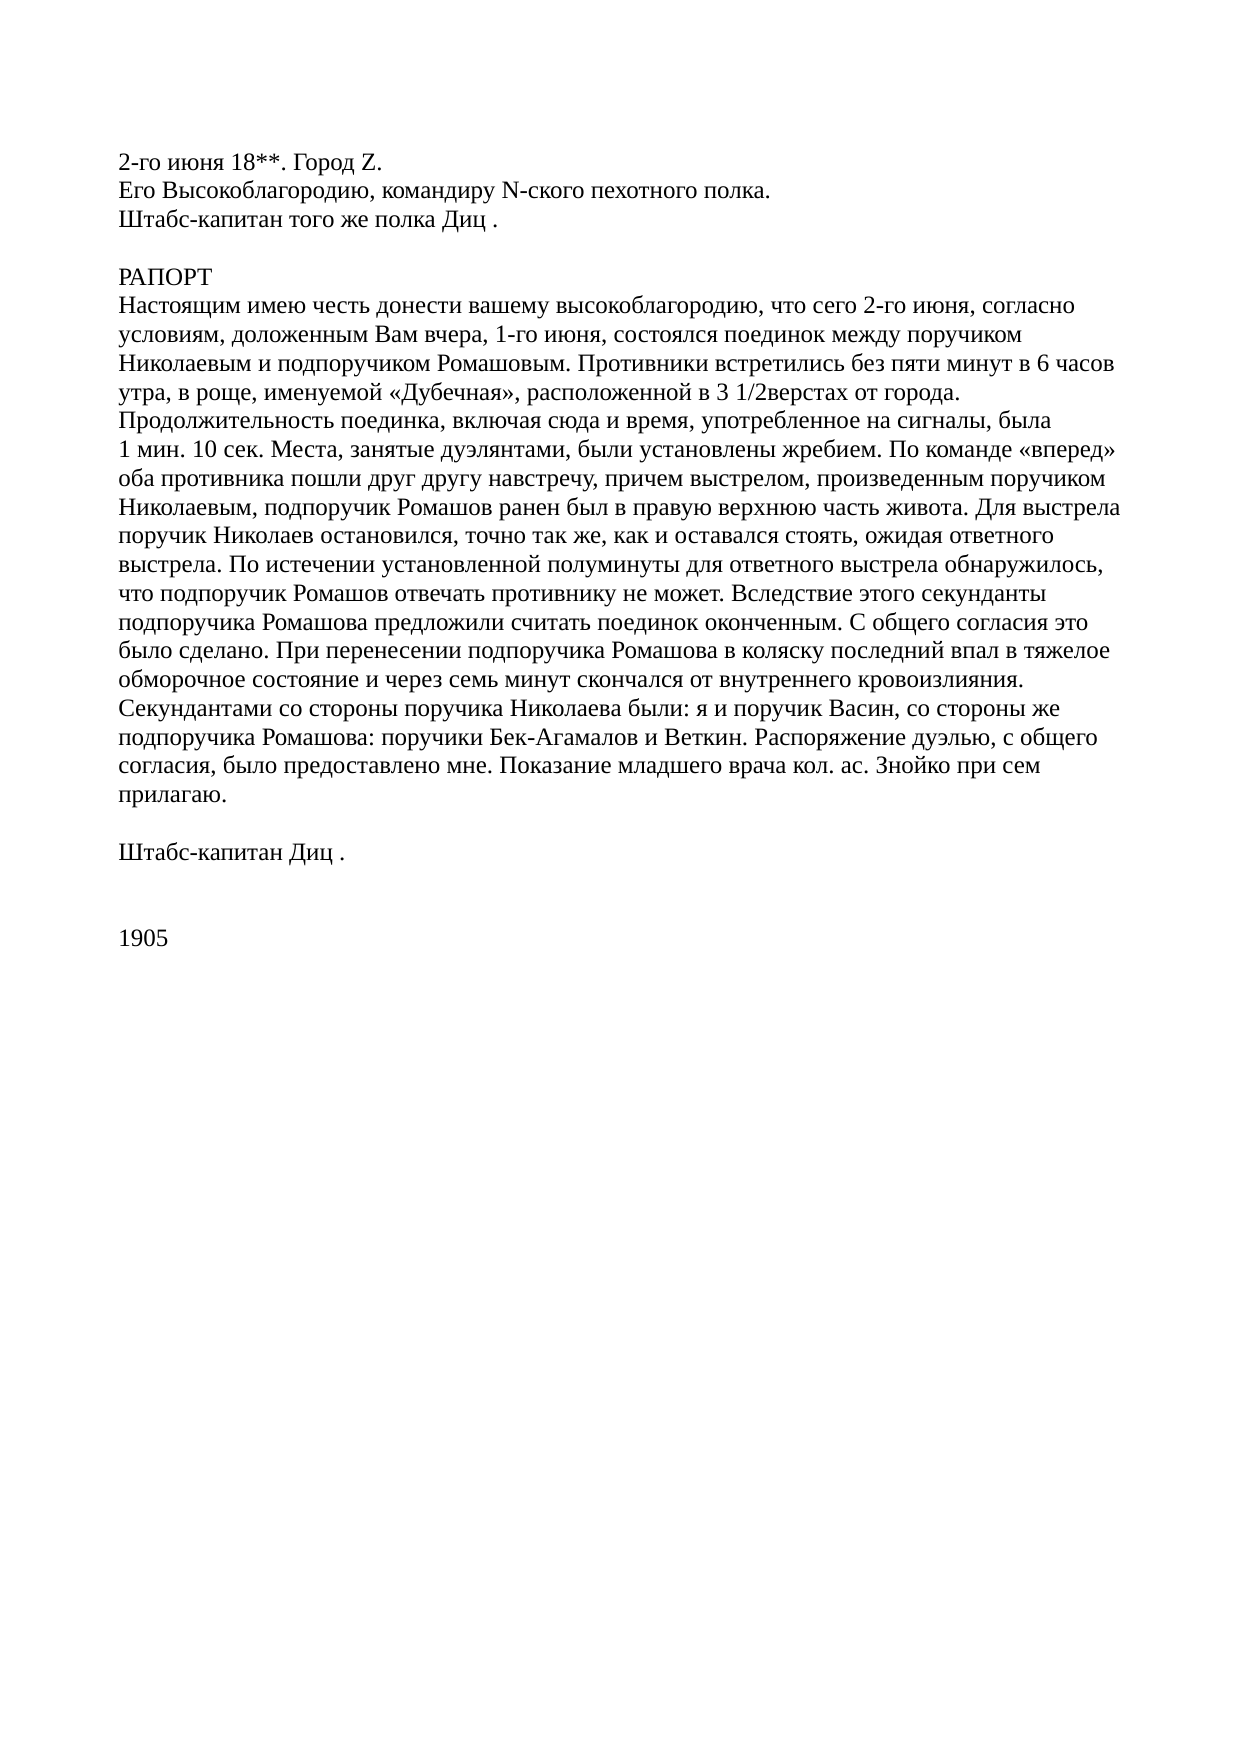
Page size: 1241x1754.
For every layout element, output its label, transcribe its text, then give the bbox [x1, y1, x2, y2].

text Настоящим имею честь донести вашему высокоблагородию, что сего 2-го июня, согласно условиям, доложенным Вам вчера, 1-го июня, состоялся поединок между поручиком Николаевым и подпоручиком Ромашовым. Противники встретились без пяти минут в 6 часов утра, в роще, именуемой «Дубечная», расположенной в 3 1/2верстах от города. Продолжительность поединка, включая сюда и время, употребленное на сигналы, была 1 мин. 10 сек. Места, занятые дуэлянтами, были установлены жребием. По команде «вперед» оба противника пошли друг другу навстречу, причем выстрелом, произведенным поручиком Николаевым, подпоручик Ромашов ранен был в правую верхнюю часть живота. Для выстрела поручик Николаев остановился, точно так же, как и оставался стоять, ожидая ответного выстрела. По истечении установленной полуминуты для ответного выстрела обнаружилось, что подпоручик Ромашов отвечать противнику не может. Вследствие этого секунданты подпоручика Ромашова предложили считать поединок оконченным. С общего согласия это было сделано. При перенесении подпоручика Ромашова в коляску последний впал в тяжелое обморочное состояние и через семь минут скончался от внутреннего кровоизлияния. Секундантами со стороны поручика Николаева были: я и поручик Васин, со стороны же подпоручика Ромашова: поручики Бек-Агамалов и Веткин. Распоряжение дуэлью, с общего согласия, было предоставлено мне. Показание младшего врача кол. ас. Знойко при сем прилагаю. [118, 291, 1122, 808]
text РАПОРТ [118, 262, 1122, 291]
text Штабс-капитан того же полка Диц . [118, 204, 1122, 233]
text Его Высокоблагородию, командиру N-ского пехотного полка. [118, 176, 1122, 204]
text 1905 [118, 923, 1122, 952]
text Штабс-капитан Диц . [118, 837, 1122, 866]
text 2-го июня 18**. Город Z. [118, 147, 1122, 176]
